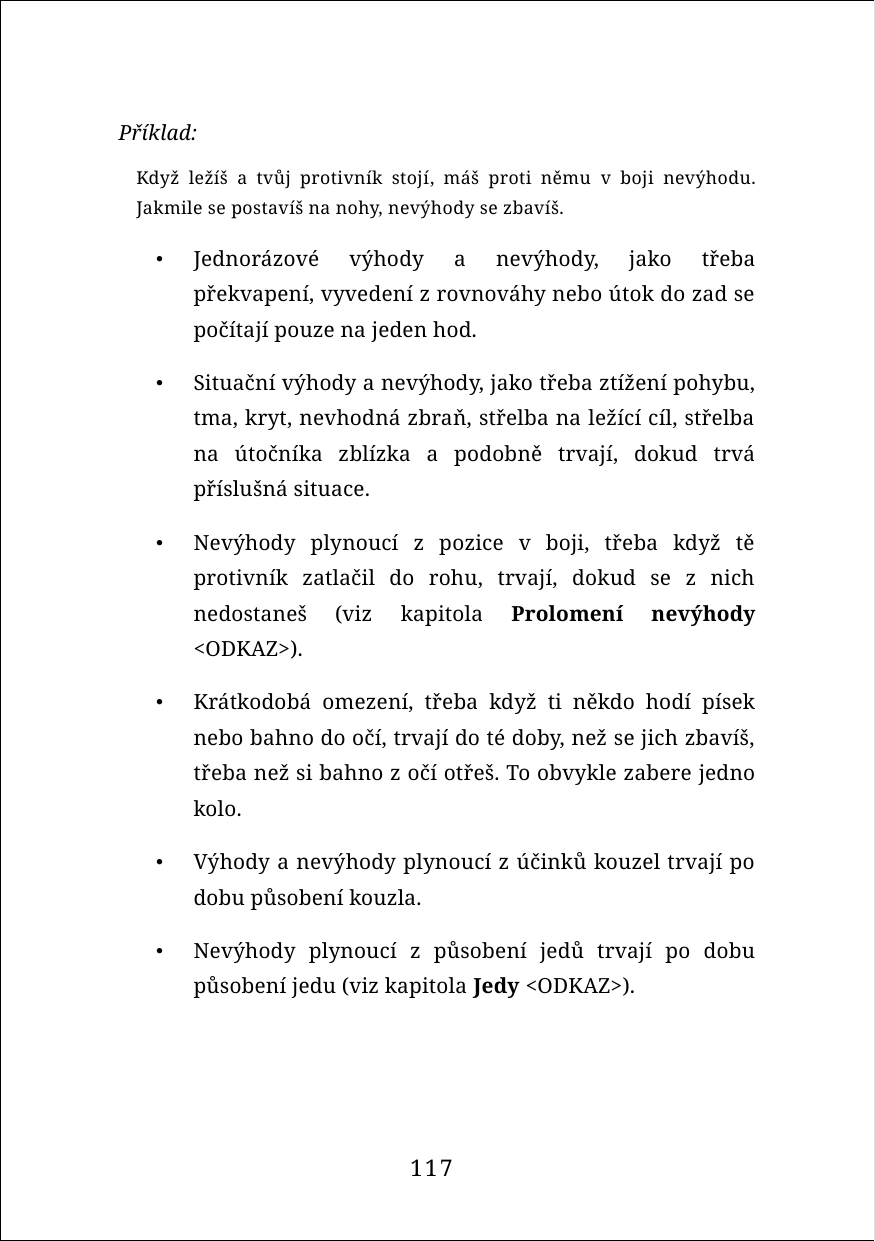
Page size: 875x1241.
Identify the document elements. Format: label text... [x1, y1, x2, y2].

list Jednorázové výhody a nevýhody, jako třeba překvapení, vyvedení z rovnováhy nebo útok do zad se počítají pouze na jeden hod. [156, 244, 756, 343]
text Když ležíš a tvůj protivník stojí, máš proti němu v boji nevýhodu. Jakmile se postavíš na nohy, nevýhody se zbavíš. [136, 166, 756, 220]
list Situační výhody a nevýhody, jako třeba ztížení pohybu, tma, kryt, nevhodná zbraň, střelba na ležící cíl, střelba na útočníka zblízka a podobně trvají, dokud trvá příslušná situace. [156, 368, 756, 503]
list Krátkodobá omezení, třeba když ti někdo hodí písek nebo bahno do očí, trvají do té doby, než se jich zbavíš, třeba než si bahno z očí otřeš. To obvykle zabere jedno kolo. [156, 687, 756, 822]
list Nevýhody plynoucí z pozice v boji, třeba když tě protivník zatlačil do rohu, trvají, dokud se z nich nedostaneš (viz kapitola Prolomení nevýhody <ODKAZ>). [156, 528, 756, 663]
list Nevýhody plynoucí z působení jedů trvají po dobu působení jedu (viz kapitola Jedy <ODKAZ>). [156, 936, 756, 1000]
text Příklad: [118, 118, 756, 147]
list Výhody a nevýhody plynoucí z účinků kouzel trvají po dobu působení kouzla. [156, 847, 756, 911]
